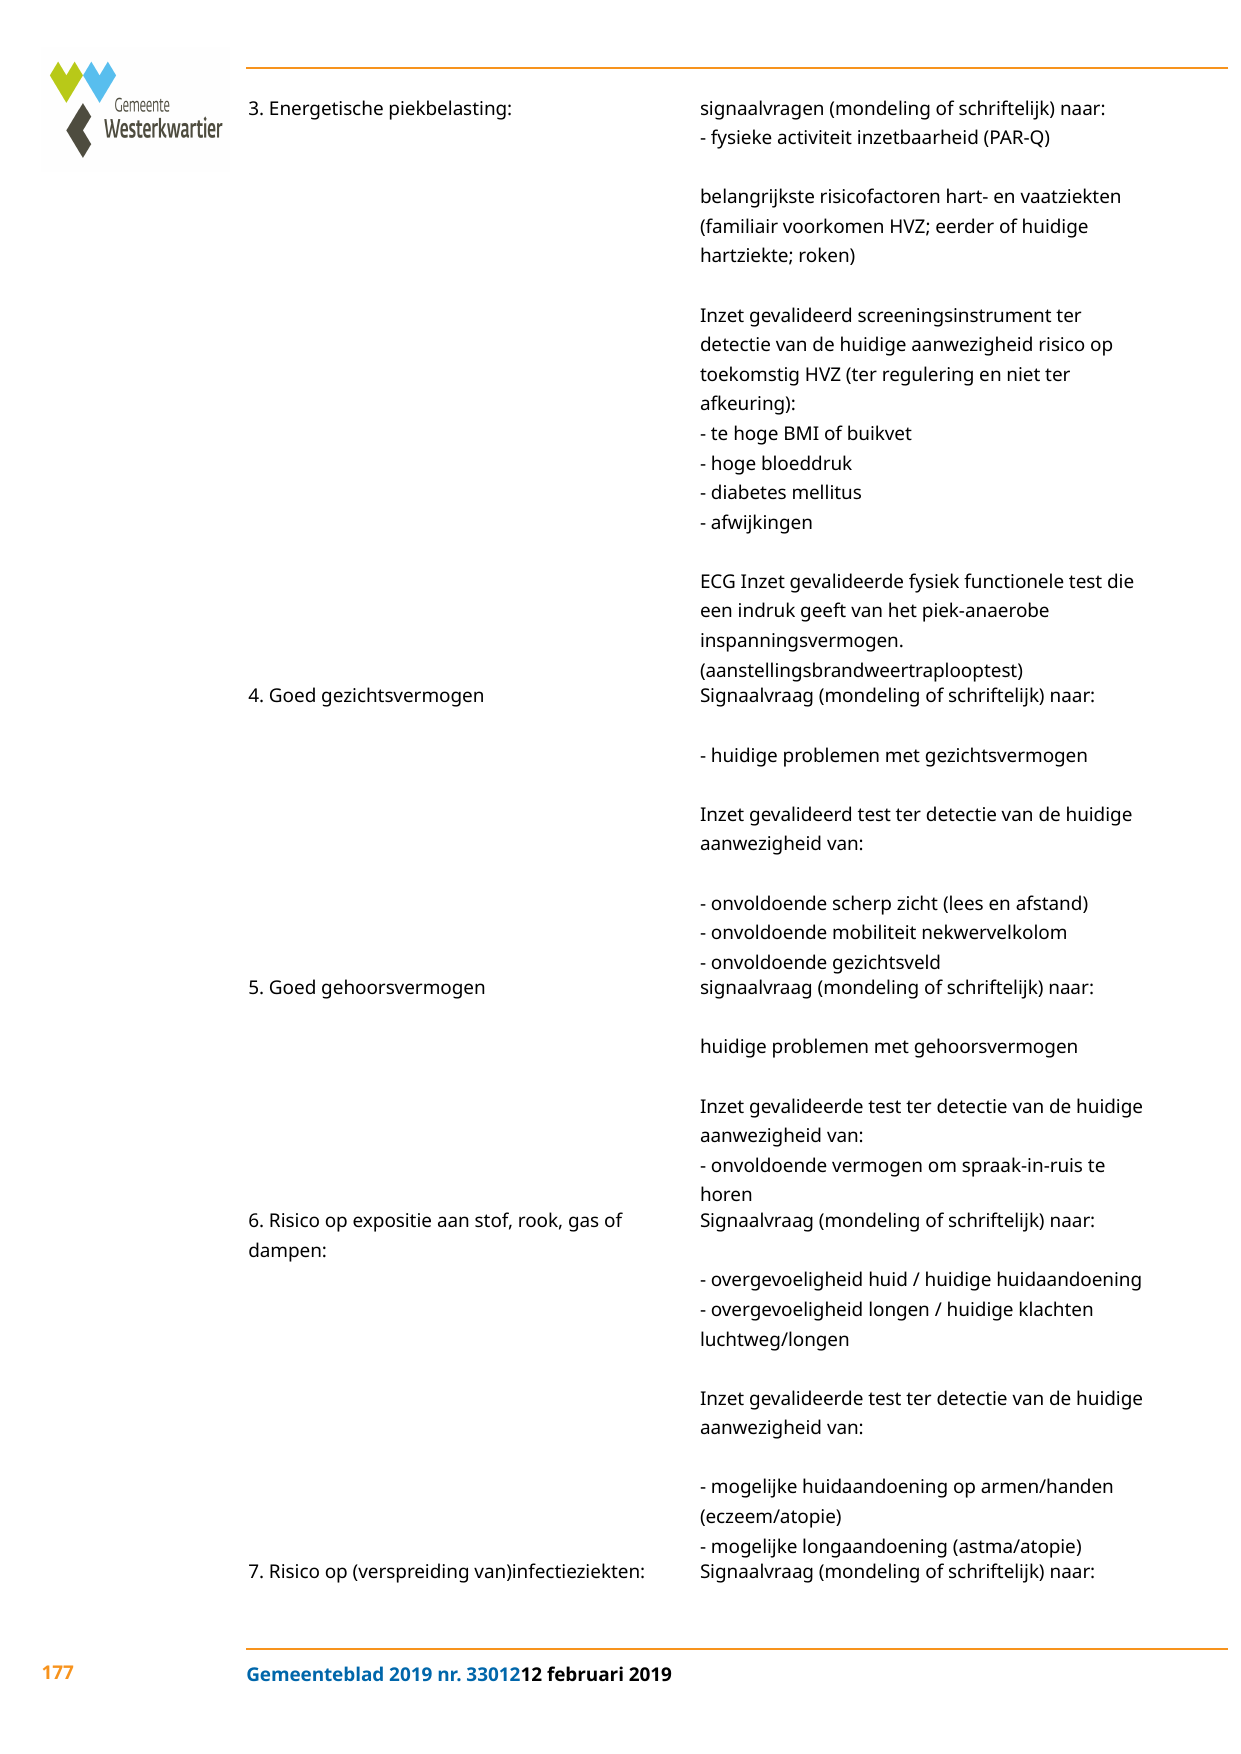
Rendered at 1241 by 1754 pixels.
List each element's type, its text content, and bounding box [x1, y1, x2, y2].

table_cell Signaalvraag (mondeling of schriftelijk) naar: [700, 1559, 1152, 1584]
table_cell signaalvraag (mondeling of schriftelijk) naar: huidige problemen met gehoorsvermogen Inzet gevalideerde test ter detectie van de huidige aanwezigheid van: - onvoldoende vermogen om spraak-in-ruis te horen [700, 975, 1152, 1207]
table_cell Signaalvraag (mondeling of schriftelijk) naar: - overgevoeligheid huid / huidige huidaandoening - overgevoeligheid longen / huidige klachten luchtweg/longen Inzet gevalideerde test ter detectie van de huidige aanwezigheid van: - mogelijke huidaandoening op armen/handen (eczeem/atopie) - mogelijke longaandoening (astma/atopie) [700, 1208, 1152, 1558]
table_cell Signaalvraag (mondeling of schriftelijk) naar: - huidige problemen met gezichtsvermogen Inzet gevalideerd test ter detectie van de huidige aanwezigheid van: - onvoldoende scherp zicht (lees en afstand) - onvoldoende mobiliteit nekwervelkolom - onvoldoende gezichtsveld [700, 683, 1152, 974]
table_cell 7. Risico op (verspreiding van)infectieziekten: [248, 1559, 700, 1584]
table_cell 5. Goed gehoorsvermogen [248, 975, 700, 1207]
table_cell 3. Energetische piekbelasting: [248, 95, 700, 683]
table_cell 4. Goed gezichtsvermogen [248, 683, 700, 974]
table_cell 6. Risico op expositie aan stof, rook, gas of dampen: [248, 1208, 700, 1558]
table_cell signaalvragen (mondeling of schriftelijk) naar: - fysieke activiteit inzetbaarheid (PAR-Q) belangrijkste risicofactoren hart- en vaatziekten (familiair voorkomen HVZ; eerder of huidige hartziekte; roken) Inzet gevalideerd screeningsinstrument ter detectie van de huidige aanwezigheid risico op toekomstig HVZ (ter regulering en niet ter afkeuring): - te hoge BMI of buikvet - hoge bloeddruk - diabetes mellitus - afwijkingen ECG Inzet gevalideerde fysiek functionele test die een indruk geeft van het piek-anaerobe inspanningsvermogen. (aanstellingsbrandweertraplooptest) [700, 95, 1152, 683]
picture [41, 47, 231, 172]
